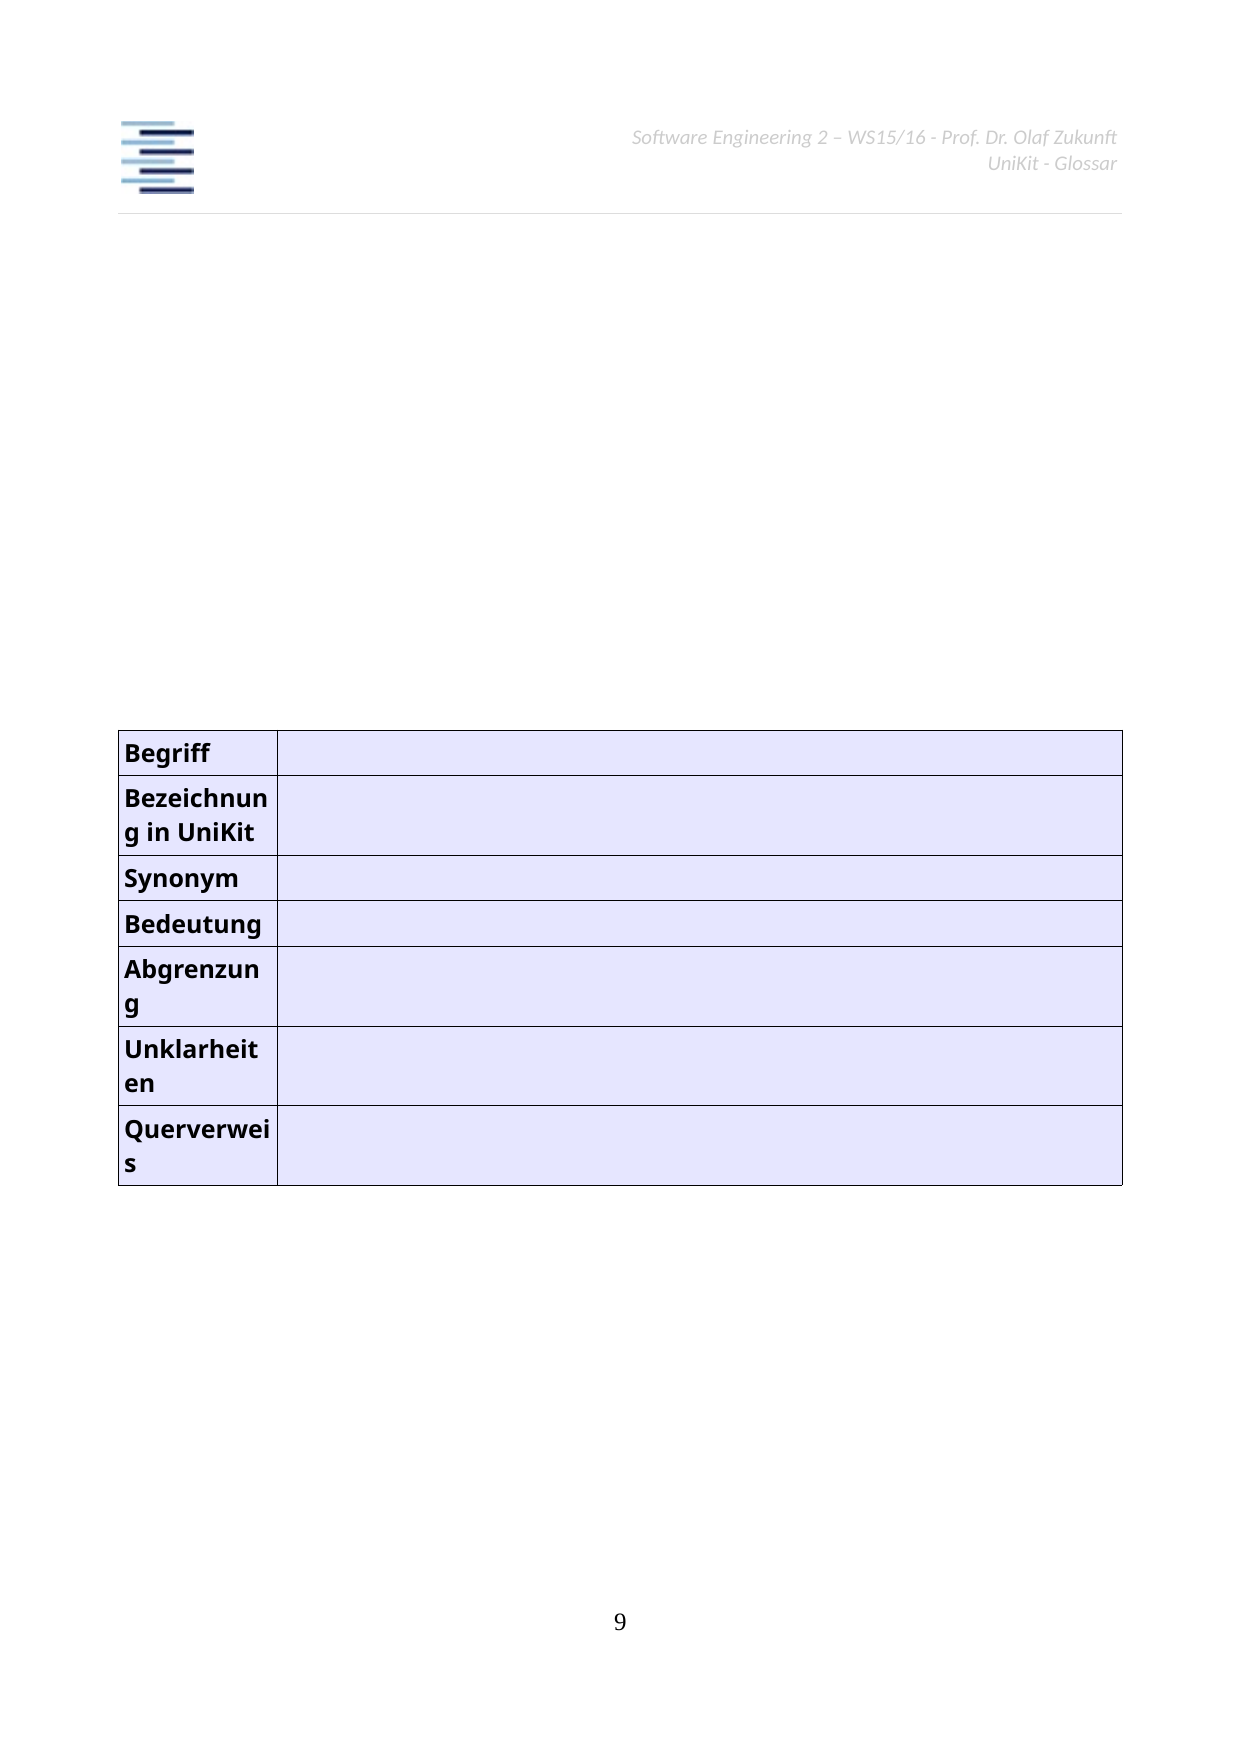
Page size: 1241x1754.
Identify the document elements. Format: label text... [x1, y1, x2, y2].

table_cell [278, 776, 1122, 855]
table_cell Bezeichnung in UniKit [119, 776, 277, 855]
table_cell Synonym [119, 856, 277, 900]
table_cell [278, 1106, 1122, 1185]
table_cell Bedeutung [119, 901, 277, 946]
table_cell [278, 856, 1122, 900]
table_cell Querverweis [119, 1106, 277, 1185]
table_cell [278, 947, 1122, 1026]
table_header Begriff [119, 731, 277, 775]
table_cell Unklarheiten [119, 1027, 277, 1105]
table_header [278, 731, 1122, 775]
table_cell [278, 901, 1122, 946]
table_cell [278, 1027, 1122, 1105]
picture [121, 121, 194, 194]
table_cell Abgrenzung [119, 947, 277, 1026]
